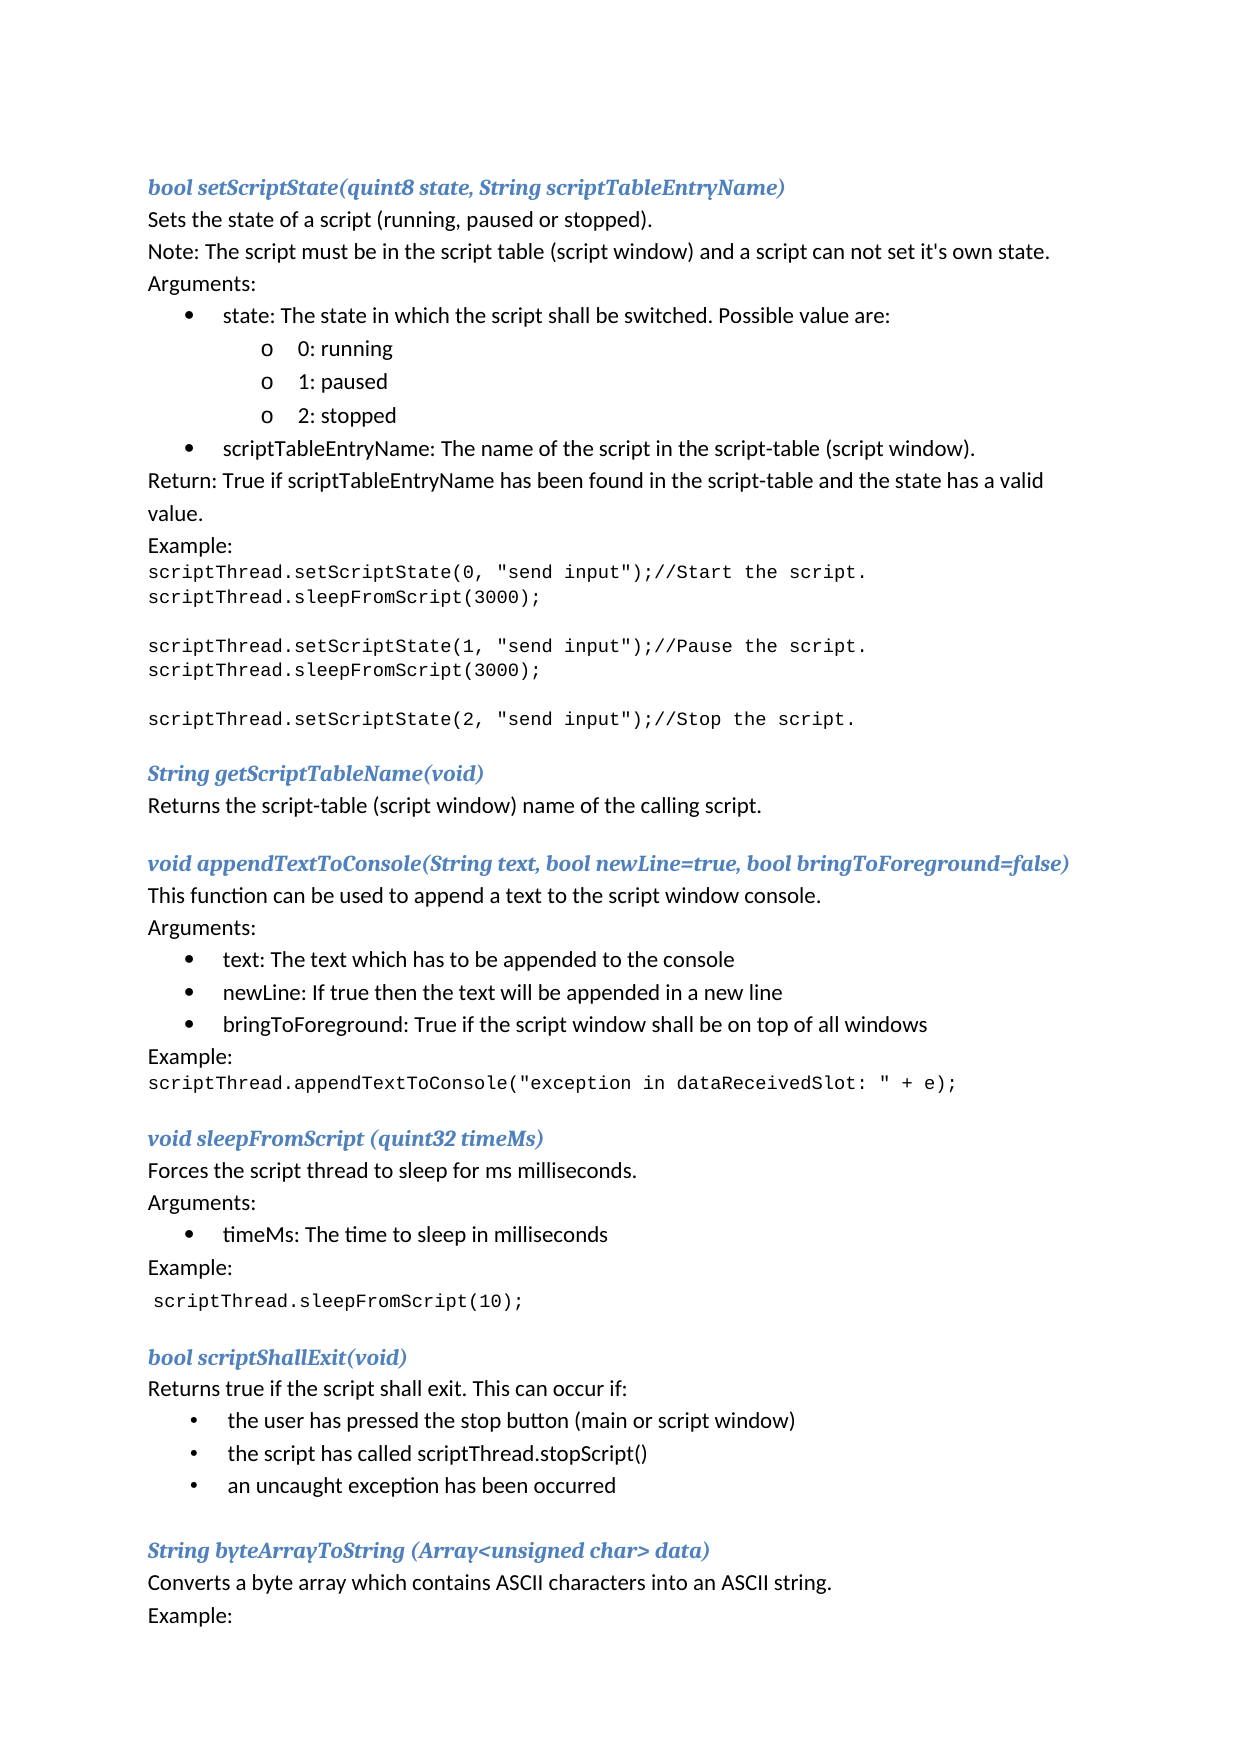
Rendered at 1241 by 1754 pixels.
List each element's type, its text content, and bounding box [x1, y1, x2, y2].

text scriptThread.sleepFromScript(10); [148, 1285, 1093, 1313]
text Note: The script must be in the script table (script window) and a script can not set it's own state. [148, 237, 1093, 265]
subtitle void appendTextToConsole(String text, bool newLine=true, bool bringToForeground=false) [148, 851, 1093, 877]
text Converts a byte array which contains ASCII characters into an ASCII string. [148, 1568, 1093, 1597]
text scriptThread.sleepFromScript(3000); [148, 661, 1093, 682]
text scriptThread.sleepFromScript(3000); [148, 588, 1093, 609]
list scriptTableEntryName: The name of the script in the script-table (script window). [185, 434, 1093, 462]
subtitle String getScriptTableName(void) [148, 761, 1093, 787]
list newLine: If true then the text will be appended in a new line [185, 978, 1093, 1006]
text Returns the script-table (script window) name of the calling script. [148, 791, 1093, 819]
text Sets the state of a script (running, paused or stopped). [148, 205, 1093, 233]
text Example: [148, 1042, 1093, 1070]
list timeMs: The time to sleep in milliseconds [185, 1220, 1093, 1248]
text Arguments: [148, 1188, 1093, 1216]
list 0: running [260, 334, 1093, 363]
text Forces the script thread to sleep for ms milliseconds. [148, 1156, 1093, 1184]
subtitle void sleepFromScript (quint32 timeMs) [148, 1126, 1093, 1152]
list Return: True if scriptTableEntryName has been found in the script-table and the state has a valid value. [148, 467, 1093, 527]
list the script has called scriptThread.stopScript() [190, 1439, 1093, 1467]
text This function can be used to append a text to the script window console. [148, 881, 1093, 909]
text Example: [148, 1253, 1093, 1281]
text Arguments: [148, 269, 1093, 297]
subtitle String byteArrayToString (Array<unsigned char> data) [148, 1538, 1093, 1565]
list 2: stopped [260, 401, 1093, 430]
subtitle bool setScriptState(quint8 state, String scriptTableEntryName) [148, 175, 1093, 201]
text Example: [148, 531, 1093, 559]
text scriptThread.setScriptState(0, "send input");//Start the script. [148, 563, 1093, 584]
text Returns true if the script shall exit. This can occur if: [148, 1374, 1093, 1402]
text Example: [148, 1601, 1093, 1629]
text Arguments: [148, 913, 1093, 941]
subtitle bool scriptShallExit(void) [148, 1344, 1093, 1371]
list bringToForeground: True if the script window shall be on top of all windows [185, 1010, 1093, 1038]
text scriptThread.setScriptState(1, "send input");//Pause the script. [148, 636, 1093, 658]
list an uncaught exception has been occurred [190, 1471, 1093, 1499]
list the user has pressed the stop button (main or script window) [190, 1407, 1093, 1435]
text scriptThread.appendTextToConsole("exception in dataReceivedSlot: " + e); [148, 1074, 1093, 1095]
text scriptThread.setScriptState(2, "send input");//Stop the script. [148, 709, 1093, 731]
list 1: paused [260, 367, 1093, 397]
list text: The text which has to be appended to the console [185, 945, 1093, 973]
list state: The state in which the script shall be switched. Possible value are: [185, 302, 1093, 330]
